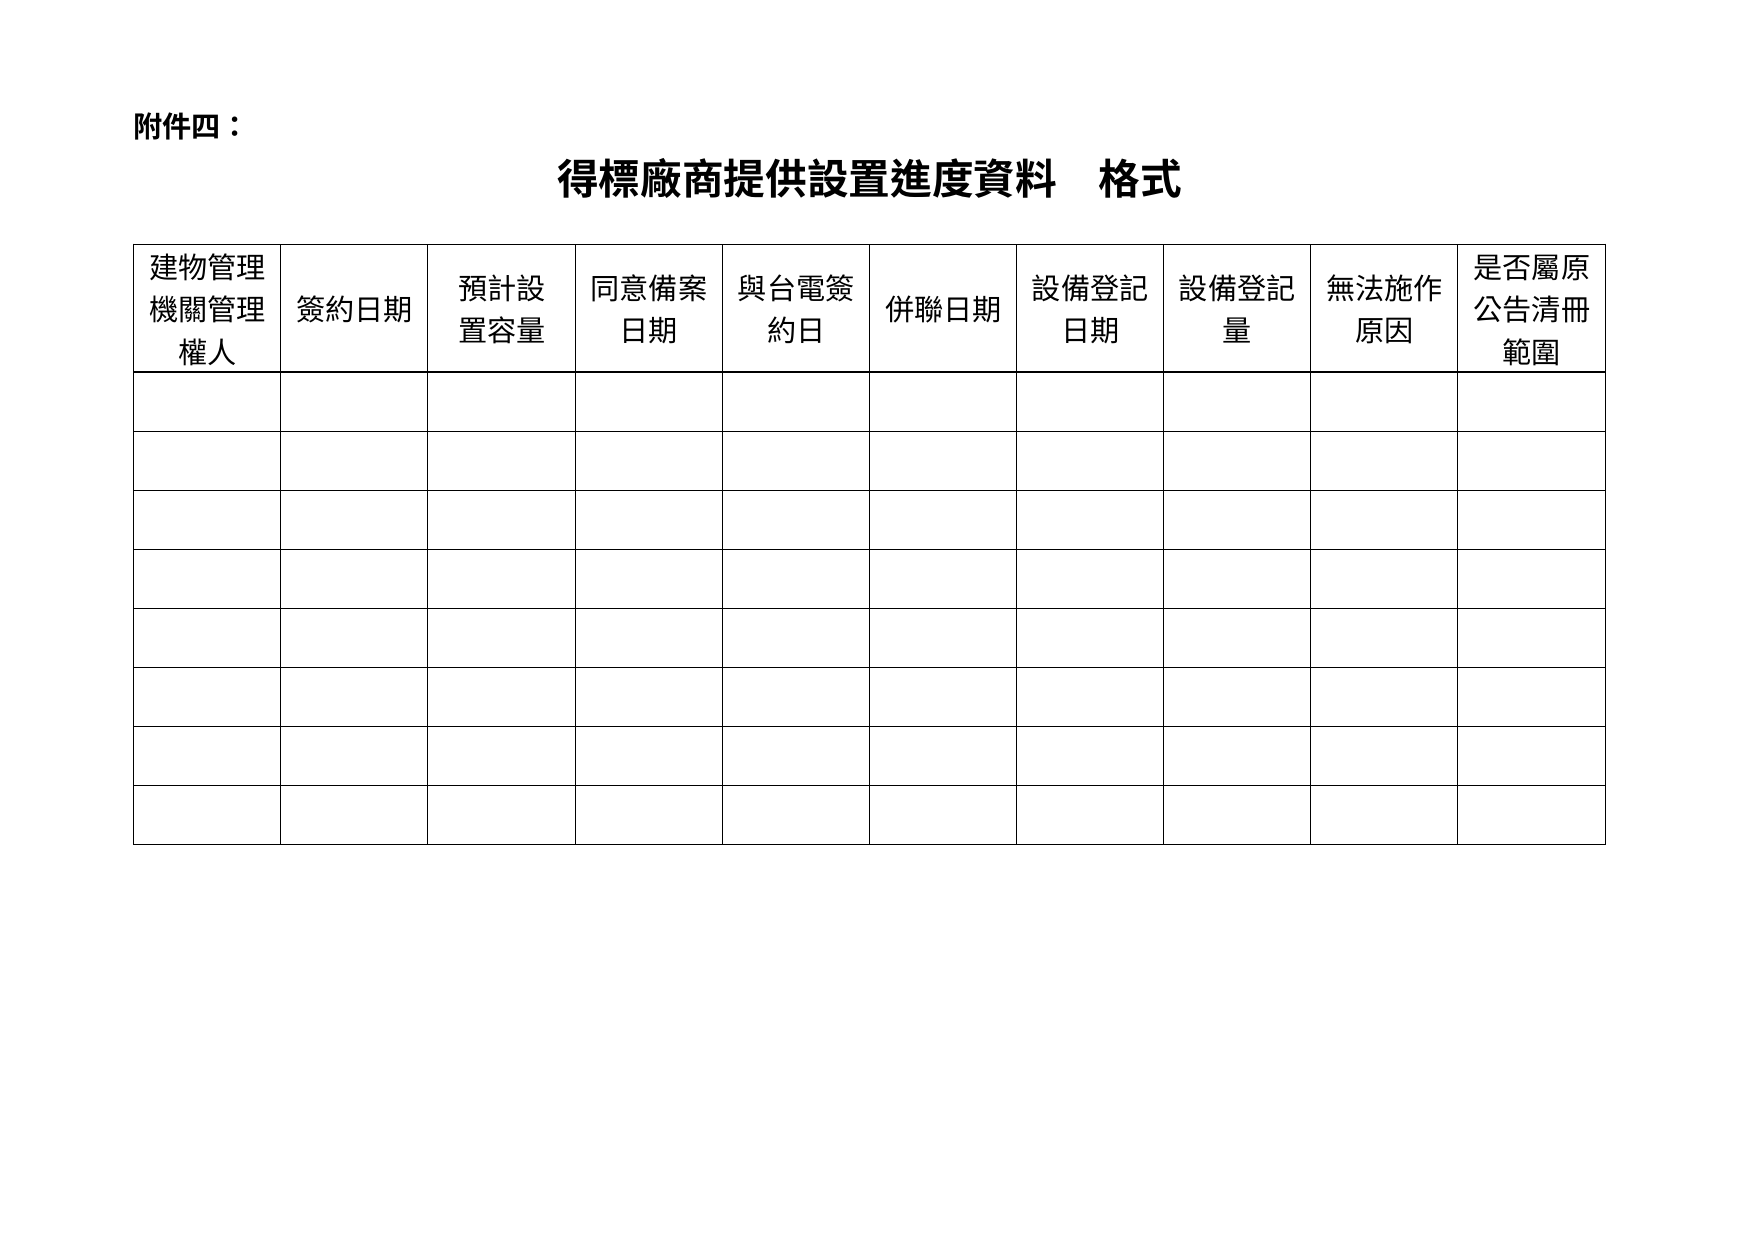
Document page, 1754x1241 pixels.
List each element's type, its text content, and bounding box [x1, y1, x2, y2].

table_cell [1311, 491, 1457, 549]
table_cell [870, 432, 1016, 489]
table_cell [870, 786, 1016, 844]
table_cell [1164, 786, 1310, 844]
table_cell [1164, 491, 1310, 549]
table_cell [576, 668, 722, 726]
table_header 同意備案 日期 [576, 245, 722, 371]
table_cell [1458, 668, 1605, 726]
table_cell [1164, 668, 1310, 726]
table_cell [428, 550, 575, 608]
table_cell [281, 550, 427, 608]
table_cell [281, 432, 427, 489]
table_cell [870, 491, 1016, 549]
table_cell [428, 373, 575, 431]
table_cell [281, 668, 427, 726]
table_cell [428, 727, 575, 785]
table_cell [576, 550, 722, 608]
table_header 與台電簽約日 [723, 245, 869, 371]
table_cell [870, 373, 1016, 431]
text 得標廠商提供設置進度資料 格式 [133, 146, 1606, 206]
table_cell [1017, 373, 1163, 431]
table_cell [723, 786, 869, 844]
table_cell [428, 668, 575, 726]
table_cell [281, 786, 427, 844]
table_cell [428, 491, 575, 549]
table_cell [1458, 373, 1605, 431]
table_header 簽約日期 [281, 245, 427, 371]
table_cell [134, 373, 280, 431]
table_cell [723, 491, 869, 549]
table_cell [1164, 609, 1310, 667]
table_cell [1311, 727, 1457, 785]
table_cell [1164, 550, 1310, 608]
table_cell [281, 727, 427, 785]
table_cell [281, 609, 427, 667]
table_cell [134, 491, 280, 549]
table_cell [1311, 432, 1457, 489]
table_cell [1017, 786, 1163, 844]
table_header 併聯日期 [870, 245, 1016, 371]
table_cell [1458, 609, 1605, 667]
table_cell [281, 491, 427, 549]
table_cell [576, 727, 722, 785]
table_cell [1017, 727, 1163, 785]
table_cell [723, 727, 869, 785]
table_header 設備登記日期 [1017, 245, 1163, 371]
table_cell [134, 432, 280, 489]
table_header 無法施作原因 [1311, 245, 1457, 371]
table_cell [870, 727, 1016, 785]
table_cell [1164, 432, 1310, 489]
subtitle 附件四： [133, 103, 1414, 146]
table_cell [428, 786, 575, 844]
table_cell [1164, 373, 1310, 431]
table_cell [1458, 727, 1605, 785]
table_cell [428, 609, 575, 667]
table_cell [576, 786, 722, 844]
table_cell [1017, 432, 1163, 489]
table_cell [1458, 432, 1605, 489]
table_cell [723, 373, 869, 431]
table_cell [1017, 609, 1163, 667]
table_cell [1458, 786, 1605, 844]
table_cell [1164, 727, 1310, 785]
table_cell [576, 491, 722, 549]
table_cell [576, 609, 722, 667]
table_cell [134, 668, 280, 726]
table_cell [870, 609, 1016, 667]
table_cell [1311, 550, 1457, 608]
table_cell [134, 786, 280, 844]
table_header 是否屬原公告清冊範圍 [1458, 245, 1605, 371]
table_cell [576, 373, 722, 431]
table_cell [1458, 550, 1605, 608]
table_cell [1311, 373, 1457, 431]
table_cell [723, 432, 869, 489]
table_header 預計設 置容量 [428, 245, 575, 371]
table_cell [281, 373, 427, 431]
table_cell [1311, 786, 1457, 844]
table_cell [576, 432, 722, 489]
table_cell [870, 668, 1016, 726]
table_cell [134, 609, 280, 667]
table_cell [723, 609, 869, 667]
table_header 建物管理機關管理權人 [134, 245, 280, 371]
table_header 設備登記量 [1164, 245, 1310, 371]
table_cell [1017, 668, 1163, 726]
table_cell [1311, 609, 1457, 667]
table_cell [1017, 550, 1163, 608]
table_cell [723, 550, 869, 608]
table_cell [1311, 668, 1457, 726]
table_cell [428, 432, 575, 489]
table_cell [134, 550, 280, 608]
table_cell [1458, 491, 1605, 549]
table_cell [870, 550, 1016, 608]
table_cell [723, 668, 869, 726]
table_cell [1017, 491, 1163, 549]
table_cell [134, 727, 280, 785]
